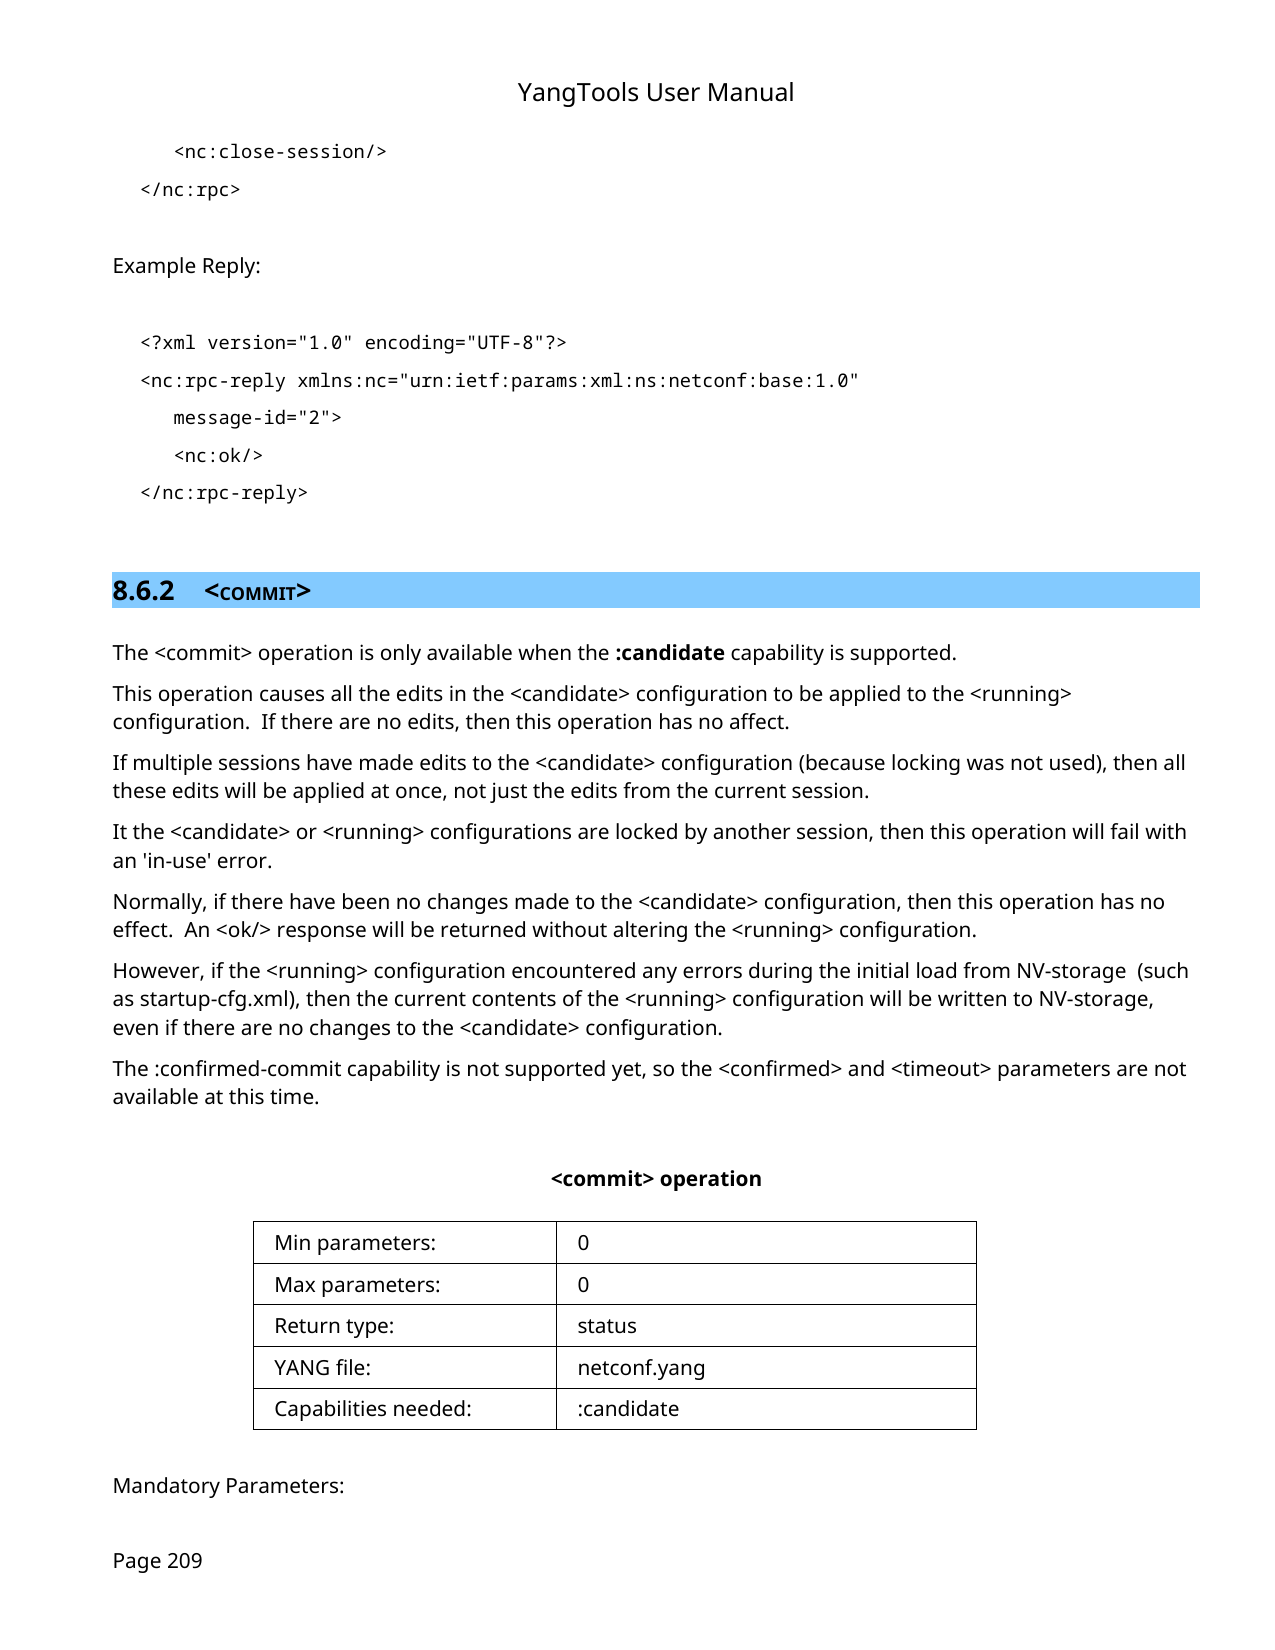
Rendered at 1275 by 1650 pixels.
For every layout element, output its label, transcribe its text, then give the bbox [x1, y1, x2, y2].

text </nc:rpc> [139, 176, 1200, 202]
text The <commit> operation is only available when the :candidate capability is supported. [112, 638, 1200, 666]
text <nc:ok/> [139, 442, 1200, 467]
table_cell YANG file: [254, 1347, 556, 1387]
table_cell Capabilities needed: [254, 1389, 556, 1429]
text However, if the <running> configuration encountered any errors during the initial load from NV-storage (such as startup-cfg.xml), then the current contents of the <running> configuration will be written to NV-storage, even if there are no changes to the <candidate> configuration. [112, 956, 1200, 1041]
text message-id="2"> [139, 404, 1200, 430]
text Mandatory Parameters: [112, 1471, 1200, 1499]
table_cell 0 [557, 1264, 976, 1304]
text <?xml version="1.0" encoding="UTF-8"?> [139, 329, 1200, 355]
text <nc:rpc-reply xmlns:nc="urn:ietf:params:xml:ns:netconf:base:1.0" [139, 367, 1200, 392]
table_cell status [557, 1305, 976, 1346]
table_header 0 [557, 1222, 976, 1263]
text Normally, if there have been no changes made to the <candidate> configuration, then this operation has no effect. An <ok/> response will be returned without altering the <running> configuration. [112, 887, 1200, 944]
text If multiple sessions have made edits to the <candidate> configuration (because locking was not used), then all these edits will be applied at once, not just the edits from the current session. [112, 748, 1200, 805]
text </nc:rpc-reply> [139, 479, 1200, 505]
text It the <candidate> or <running> configurations are locked by another session, then this operation will fail with an 'in-use' error. [112, 817, 1200, 874]
table_cell Max parameters: [254, 1264, 556, 1304]
text The :confirmed-commit capability is not supported yet, so the <confirmed> and <timeout> parameters are not available at this time. [112, 1054, 1200, 1111]
text This operation causes all the edits in the <candidate> configuration to be applied to the <running> configuration. If there are no edits, then this operation has no affect. [112, 679, 1200, 736]
table_cell Return type: [254, 1305, 556, 1346]
table_cell :candidate [557, 1389, 976, 1429]
text <nc:close-session/> [139, 138, 1200, 164]
text Example Reply: [112, 251, 1200, 279]
table_header Min parameters: [254, 1222, 556, 1263]
subtitle <commit> operation [127, 1164, 1185, 1193]
table_cell netconf.yang [557, 1347, 976, 1387]
subtitle <commit> [112, 572, 1200, 608]
